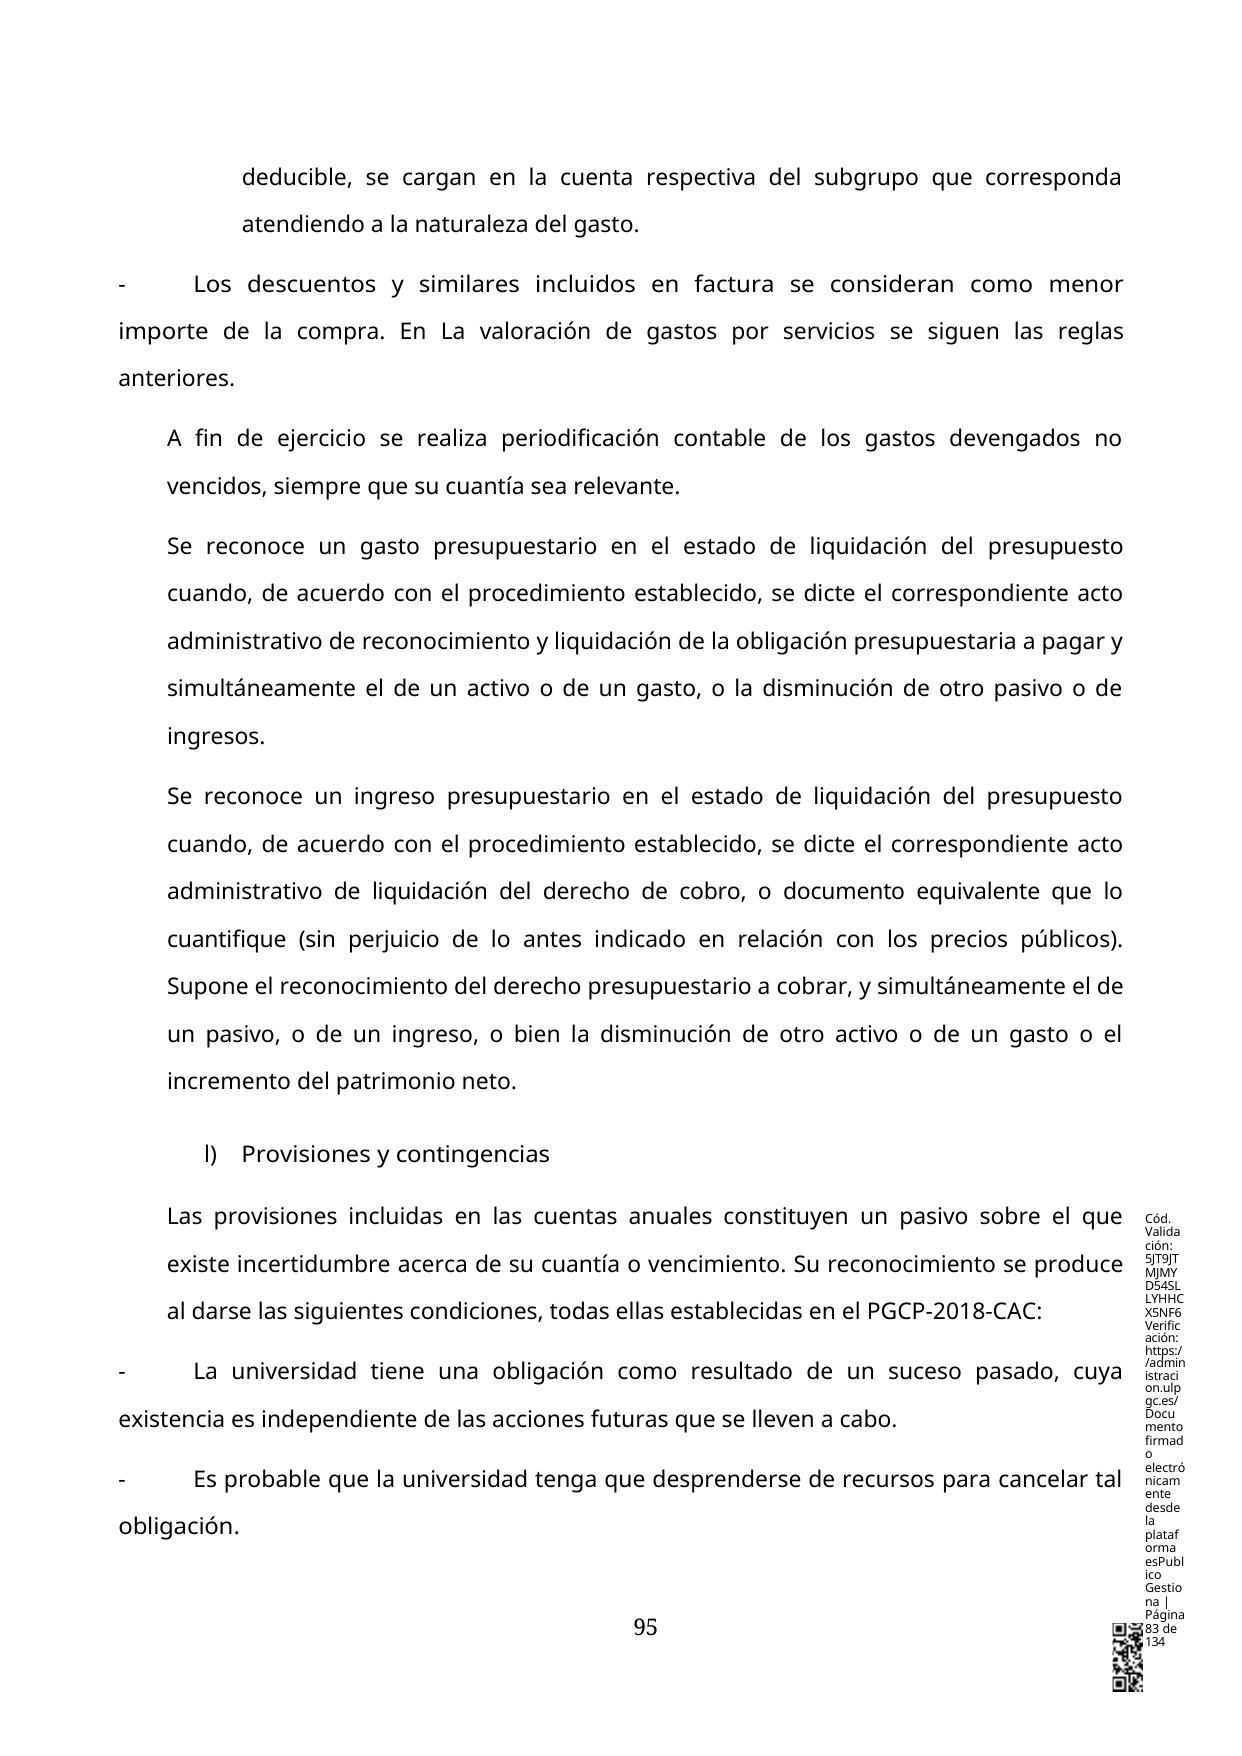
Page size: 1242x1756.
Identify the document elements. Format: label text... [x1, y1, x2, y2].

text Documento firmado electrónicamente desde la plataforma esPublico Gestiona | Página 83 de 134 [1145, 1407, 1186, 1649]
text [1143, 1211, 1186, 1755]
list La universidad tiene una obligación como resultado de un suceso pasado, cuya existencia es independiente de las acciones futuras que se lleven a cabo. [118, 1355, 1123, 1434]
text Se reconoce un ingreso presupuestario en el estado de liquidación del presupuesto cuando, de acuerdo con el procedimiento establecido, se dicte el correspondiente acto administrativo de liquidación del derecho de cobro, o documento equivalente que lo cuantifique (sin perjuicio de lo antes indicado en relación con los precios públicos). Supone el reconocimiento del derecho presupuestario a cobrar, y simultáneamente el de un pasivo, o de un ingreso, o bien la disminución de otro activo o de un gasto o el incremento del patrimonio neto. [167, 780, 1124, 1096]
text Cód. Validación: 5JT9JTMJMYD54SLLYHHCX5NF6 [1145, 1212, 1186, 1320]
text deducible, se cargan en la cuenta respectiva del subgrupo que corresponda atendiendo a la naturaleza del gasto. [242, 160, 1123, 239]
text Se reconoce un gasto presupuestario en el estado de liquidación del presupuesto cuando, de acuerdo con el procedimiento establecido, se dicte el correspondiente acto administrativo de reconocimiento y liquidación de la obligación presupuestaria a pagar y simultáneamente el de un activo o de un gasto, o la disminución de otro pasivo o de ingresos. [167, 530, 1124, 751]
list Los descuentos y similares incluidos en factura se consideran como menor importe de la compra. En La valoración de gastos por servicios se siguen las reglas anteriores. [118, 268, 1124, 393]
text A fin de ejercicio se realiza periodificación contable de los gastos devengados no vencidos, siempre que su cuantía sea relevante. [167, 422, 1123, 501]
text Verificación: https://administracion.ulpgc.es/ [1145, 1320, 1186, 1407]
list Provisiones y contingencias [204, 1138, 1168, 1169]
text Las provisiones incluidas en las cuentas anuales constituyen un pasivo sobre el que existe incertidumbre acerca de su cuantía o vencimiento. Su reconocimiento se produce al darse las siguientes condiciones, todas ellas establecidas en el PGCP-2018-CAC: [167, 1200, 1124, 1327]
list Es probable que la universidad tenga que desprenderse de recursos para cancelar tal obligación. [118, 1463, 1123, 1542]
